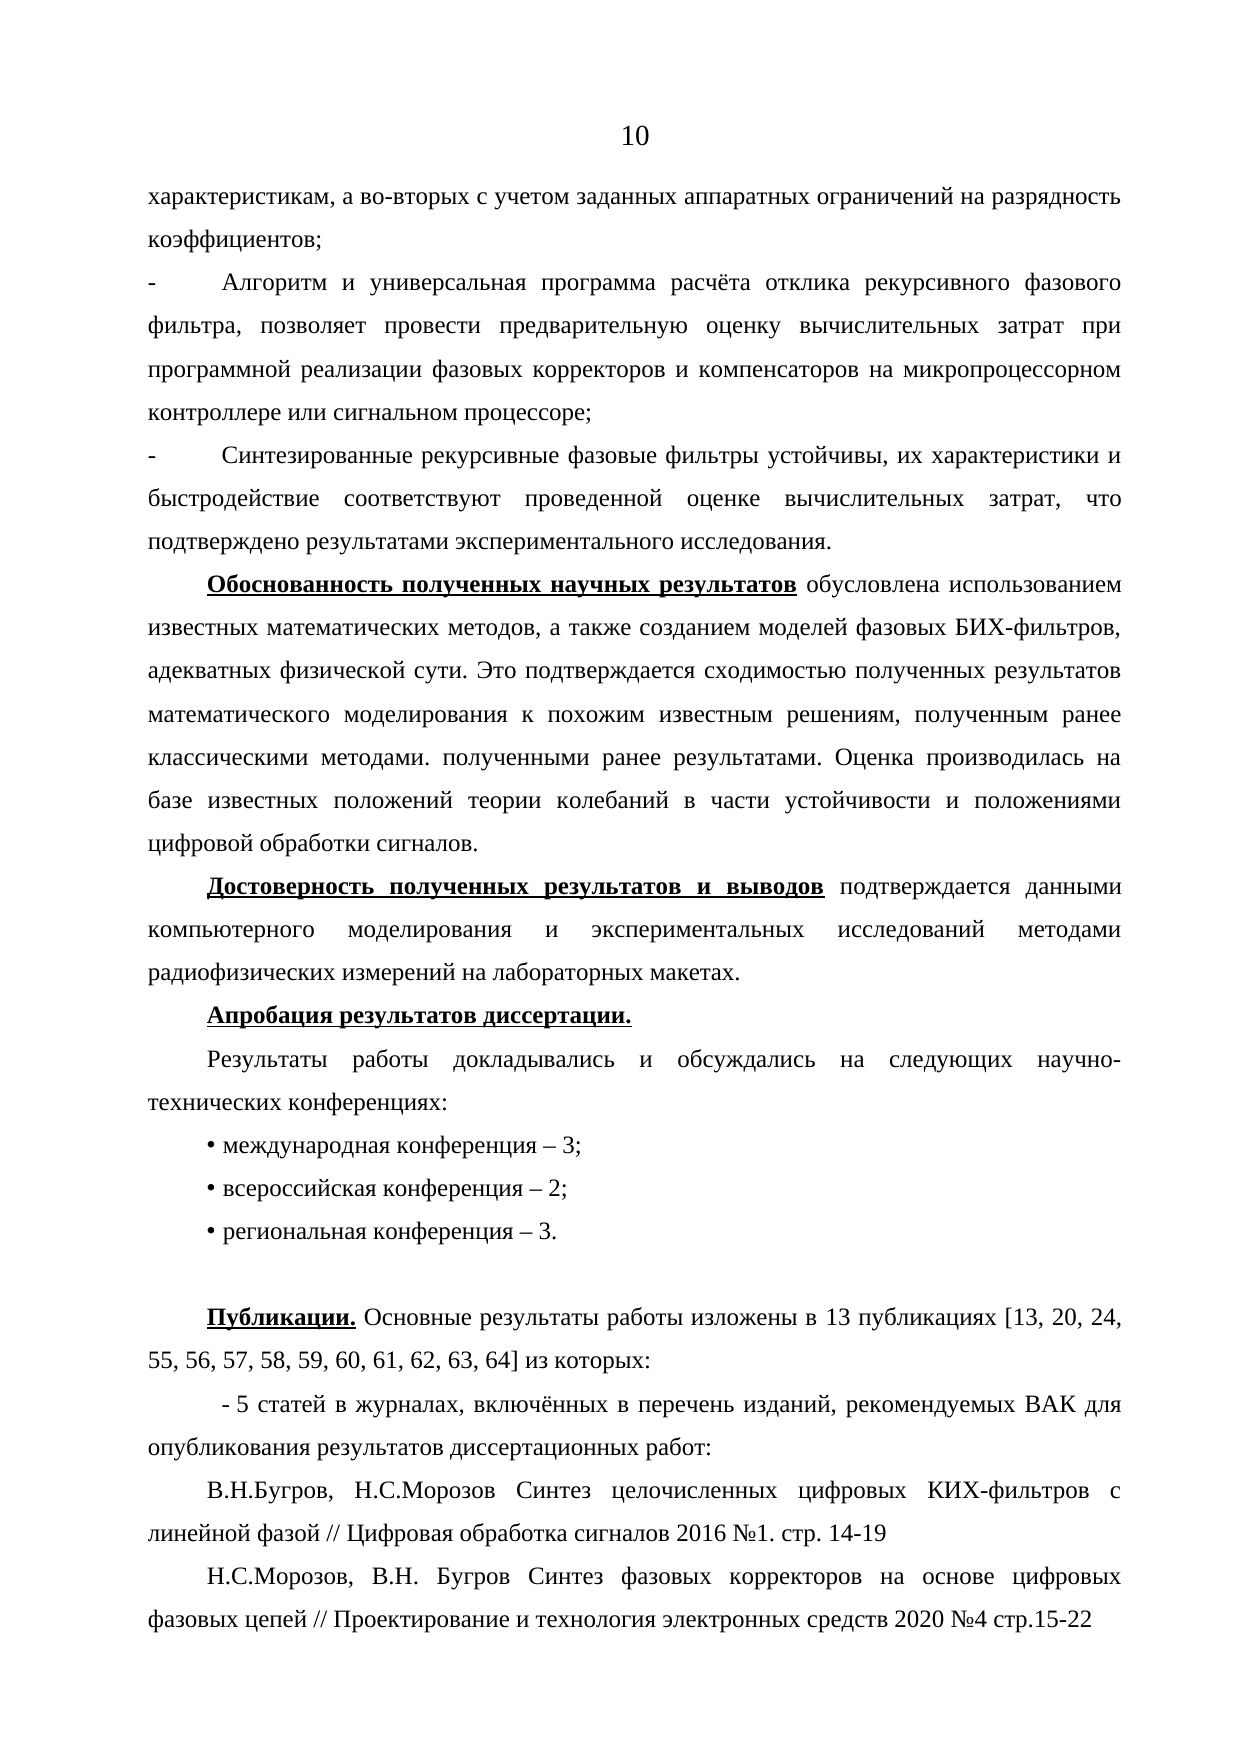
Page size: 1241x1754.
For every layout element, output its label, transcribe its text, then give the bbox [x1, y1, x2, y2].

text В.Н.Бугров, Н.С.Морозов Синтез целочисленных цифровых КИХ-фильтров с линейной фазой // Цифровая обработка сигналов 2016 №1. стр. 14-19 [148, 1475, 1122, 1547]
text Публикации. Основные результаты работы изложены в 13 публикациях [13, 20, 24, 55, 56, 57, 58, 59, 60, 61, 62, 63, 64] из которых: [148, 1302, 1122, 1374]
text Н.С.Морозов, В.Н. Бугров Синтез фазовых корректоров на основе цифровых фазовых цепей // Проектирование и технология электронных средств 2020 №4 стр.15-22 [148, 1561, 1122, 1633]
list характеристикам, а во-вторых с учетом заданных аппаратных ограничений на разрядность коэффициентов; [148, 181, 1122, 253]
list региональная конференция – 3. [148, 1216, 1122, 1245]
text Апробация результатов диссертации. [148, 1001, 1122, 1029]
list международная конференция – 3; [148, 1130, 1122, 1159]
list - Синтезированные рекурсивные фазовые фильтры устойчивы, их характеристики и быстродействие соответствуют проведенной оценке вычислительных затрат, что подтверждено результатами экспериментального исследования. [148, 440, 1122, 555]
list всероссийская конференция – 2; [148, 1173, 1122, 1202]
text Достоверность полученных результатов и выводов подтверждается данными компьютерного моделирования и экспериментальных исследований методами радиофизических измерений на лабораторных макетах. [148, 871, 1122, 986]
text Результаты работы докладывались и обсуждались на следующих научно-технических конференциях: [148, 1044, 1122, 1116]
list - Алгоритм и универсальная программа расчёта отклика рекурсивного фазового фильтра, позволяет провести предварительную оценку вычислительных затрат при программной реализации фазовых корректоров и компенсаторов на микропроцессорном контроллере или сигнальном процессоре; [148, 267, 1122, 426]
text Обоснованность полученных научных результатов обусловлена использованием известных математических методов, а также созданием моделей фазовых БИХ-фильтров, адекватных физической сути. Это подтверждается сходимостью полученных результатов математического моделирования к похожим известным решениям, полученным ранее классическими методами. полученными ранее результатами. Оценка производилась на базе известных положений теории колебаний в части устойчивости и положениями цифровой обработки сигналов. [148, 569, 1122, 857]
text - 5 статей в журналах, включённых в перечень изданий, рекомендуемых ВАК для опубликования результатов диссертационных работ: [148, 1389, 1122, 1461]
